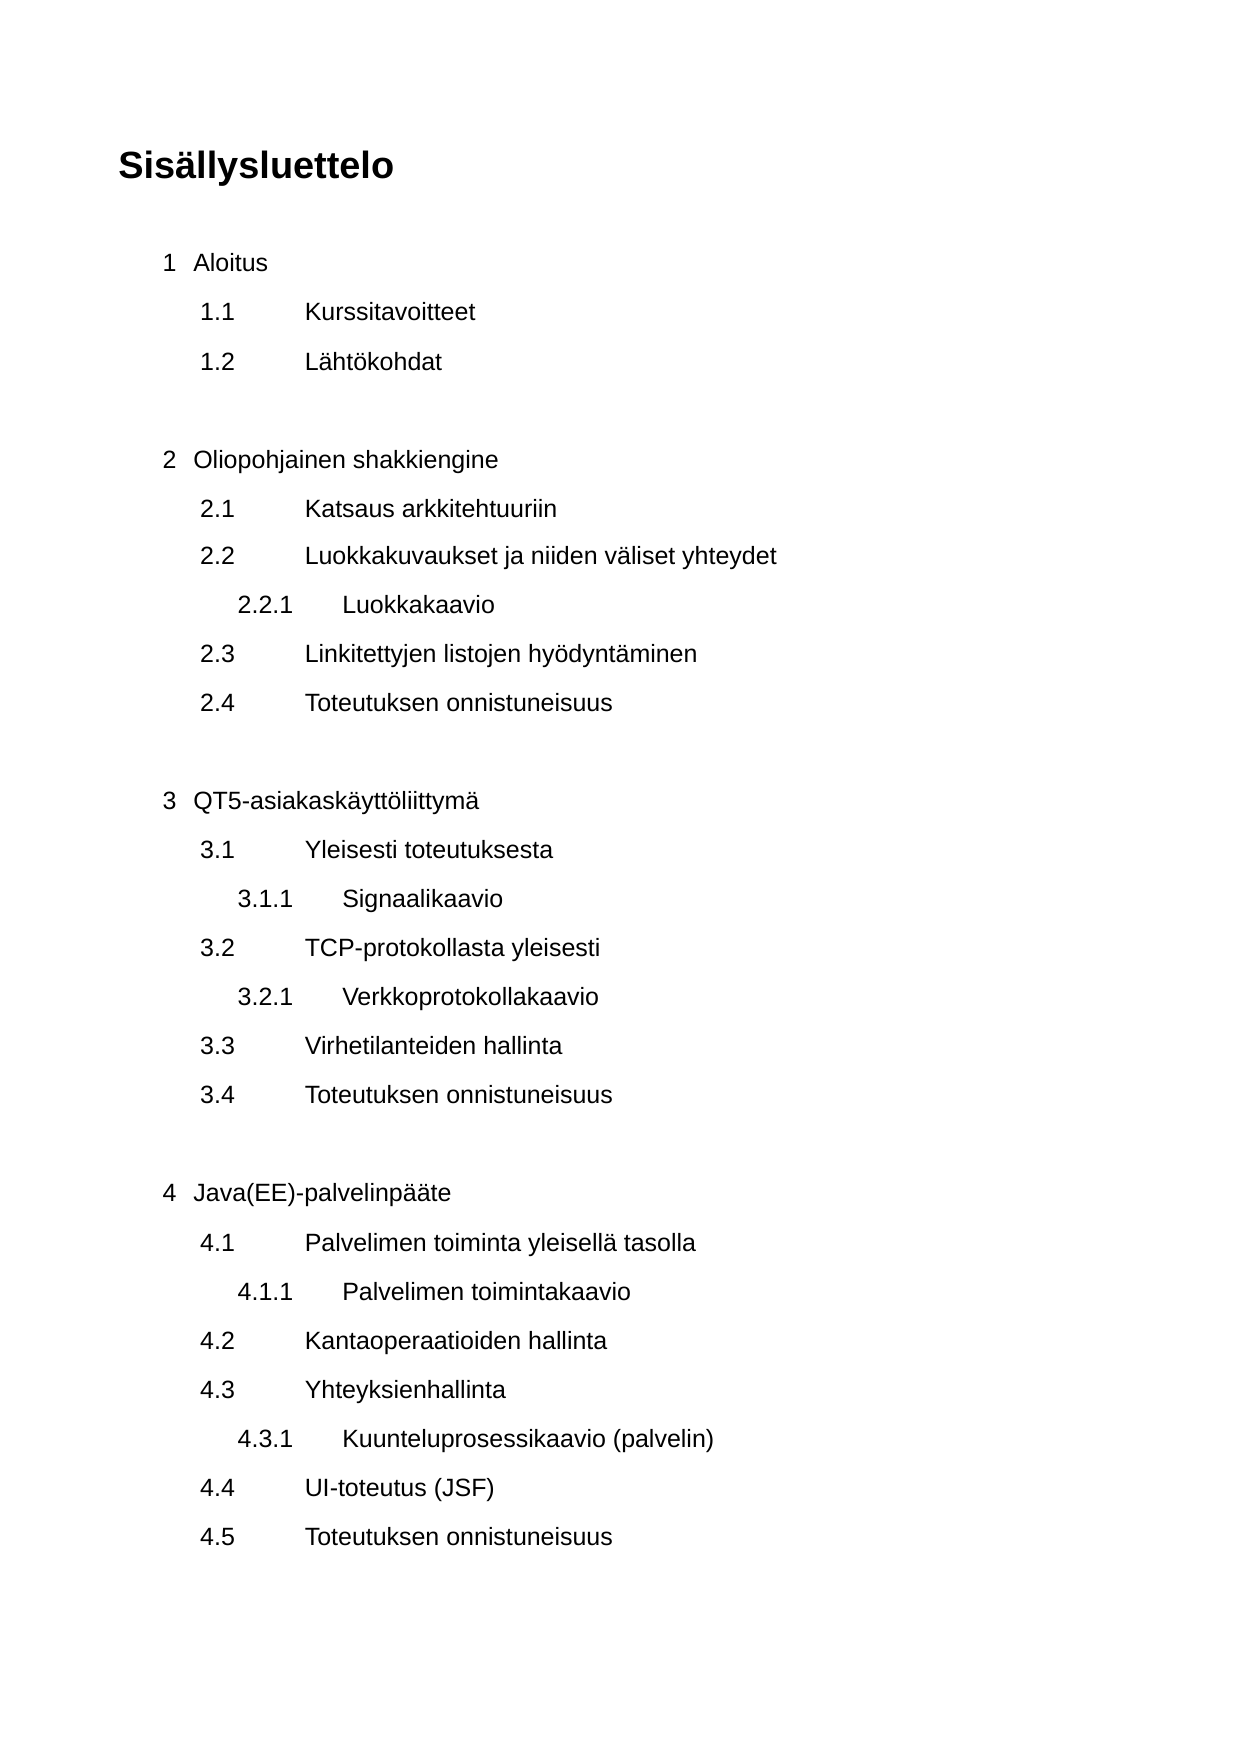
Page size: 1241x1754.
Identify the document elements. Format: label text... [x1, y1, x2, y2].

list Kuunteluprosessikaavio (palvelin) [231, 1424, 1122, 1452]
list Java(EE)-palvelinpääte [156, 1178, 1122, 1207]
list Luokkakaavio [231, 590, 1122, 618]
list Verkkoprotokollakaavio [231, 982, 1122, 1011]
list Linkitettyjen listojen hyödyntäminen [193, 639, 1122, 667]
list Lähtökohdat [193, 346, 1122, 375]
subtitle Sisällysluettelo [118, 143, 1122, 187]
list Yhteyksienhallinta [193, 1375, 1122, 1403]
list Katsaus arkkitehtuuriin [193, 494, 1122, 522]
list Signaalikaavio [231, 884, 1122, 913]
list TCP-protokollasta yleisesti [193, 933, 1122, 962]
list Palvelimen toiminta yleisellä tasolla [193, 1227, 1122, 1256]
list Yleisesti toteutuksesta [193, 835, 1122, 864]
list Virhetilanteiden hallinta [193, 1031, 1122, 1060]
list QT5-asiakaskäyttöliittymä [156, 786, 1122, 815]
list Toteutuksen onnistuneisuus [193, 688, 1122, 717]
list Palvelimen toimintakaavio [231, 1277, 1122, 1305]
list Kantaoperaatioiden hallinta [193, 1326, 1122, 1354]
list Toteutuksen onnistuneisuus [193, 1080, 1122, 1109]
list Luokkakuvaukset ja niiden väliset yhteydet [193, 541, 1122, 569]
list Kurssitavoitteet [193, 297, 1122, 326]
list Oliopohjainen shakkiengine [156, 444, 1122, 473]
list Aloitus [156, 248, 1122, 277]
list Toteutuksen onnistuneisuus [193, 1522, 1122, 1551]
list UI-toteutus (JSF) [193, 1473, 1122, 1502]
